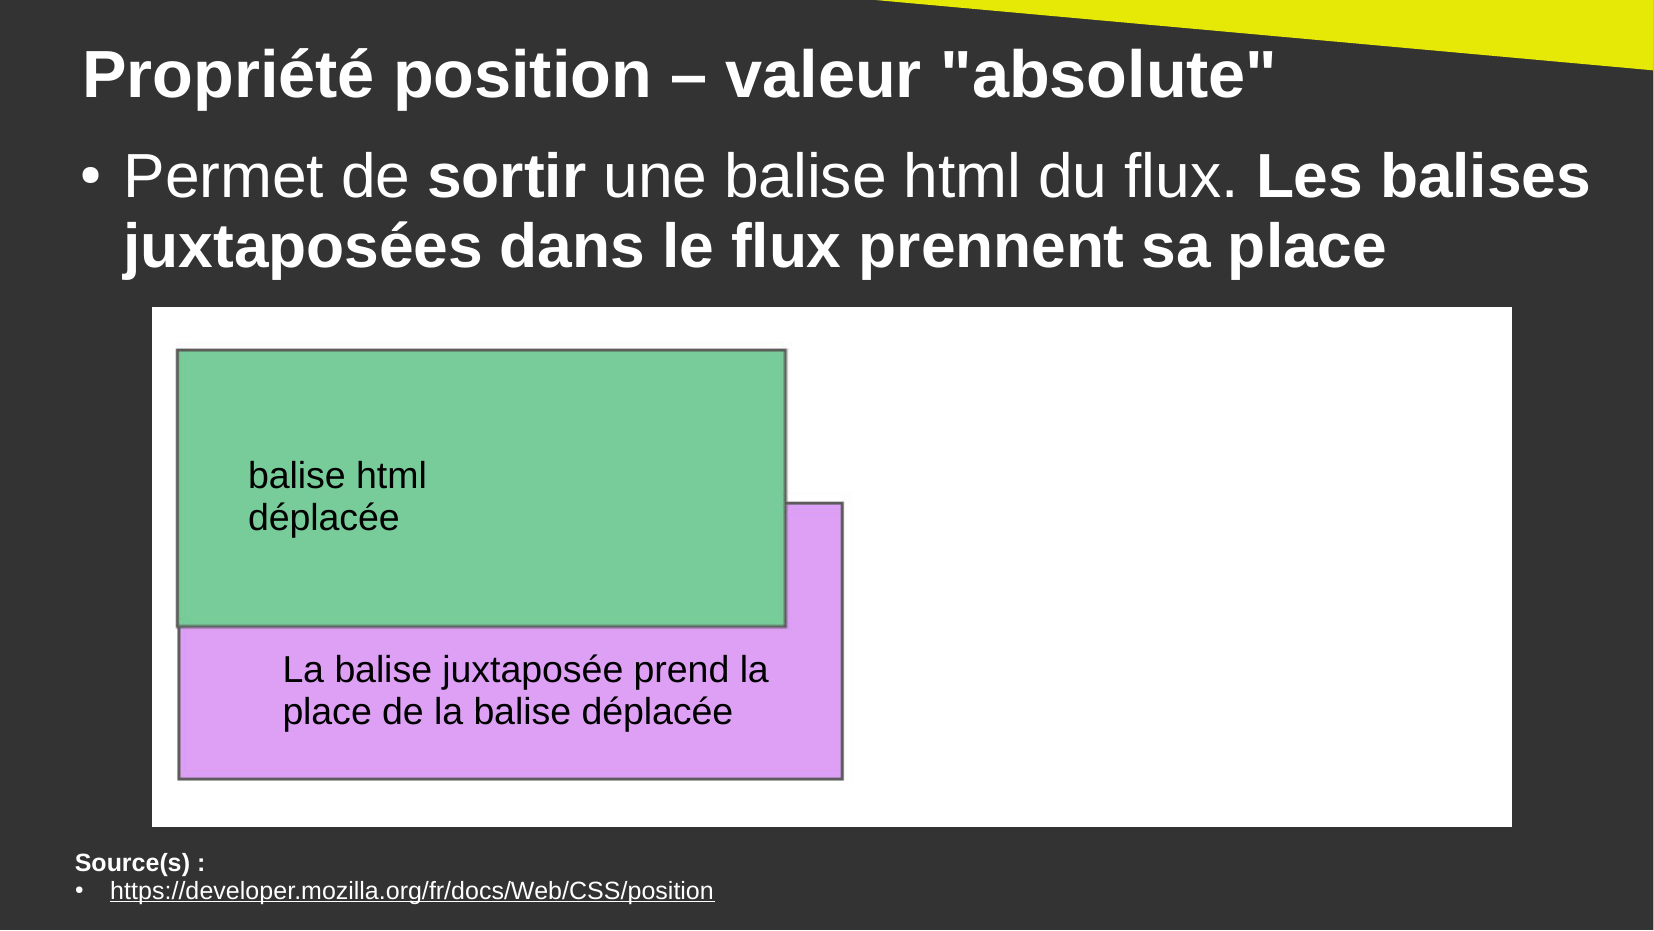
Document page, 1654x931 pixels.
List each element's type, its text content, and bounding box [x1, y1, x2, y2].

list Permet de sortir une balise html du flux. Les balises juxtaposées dans le flux prennent sa place [64, 141, 1604, 284]
text_box La balise juxtaposée prend la place de la balise déplacée [267, 641, 793, 741]
picture [152, 307, 1512, 827]
title Propriété position – valeur "absolute" [82, 37, 1571, 114]
text_box [875, 0, 1654, 71]
text_box Source(s) : https://developer.mozilla.org/fr/docs/Web/CSS/position [60, 841, 1546, 931]
text_box balise html déplacée [233, 446, 599, 546]
